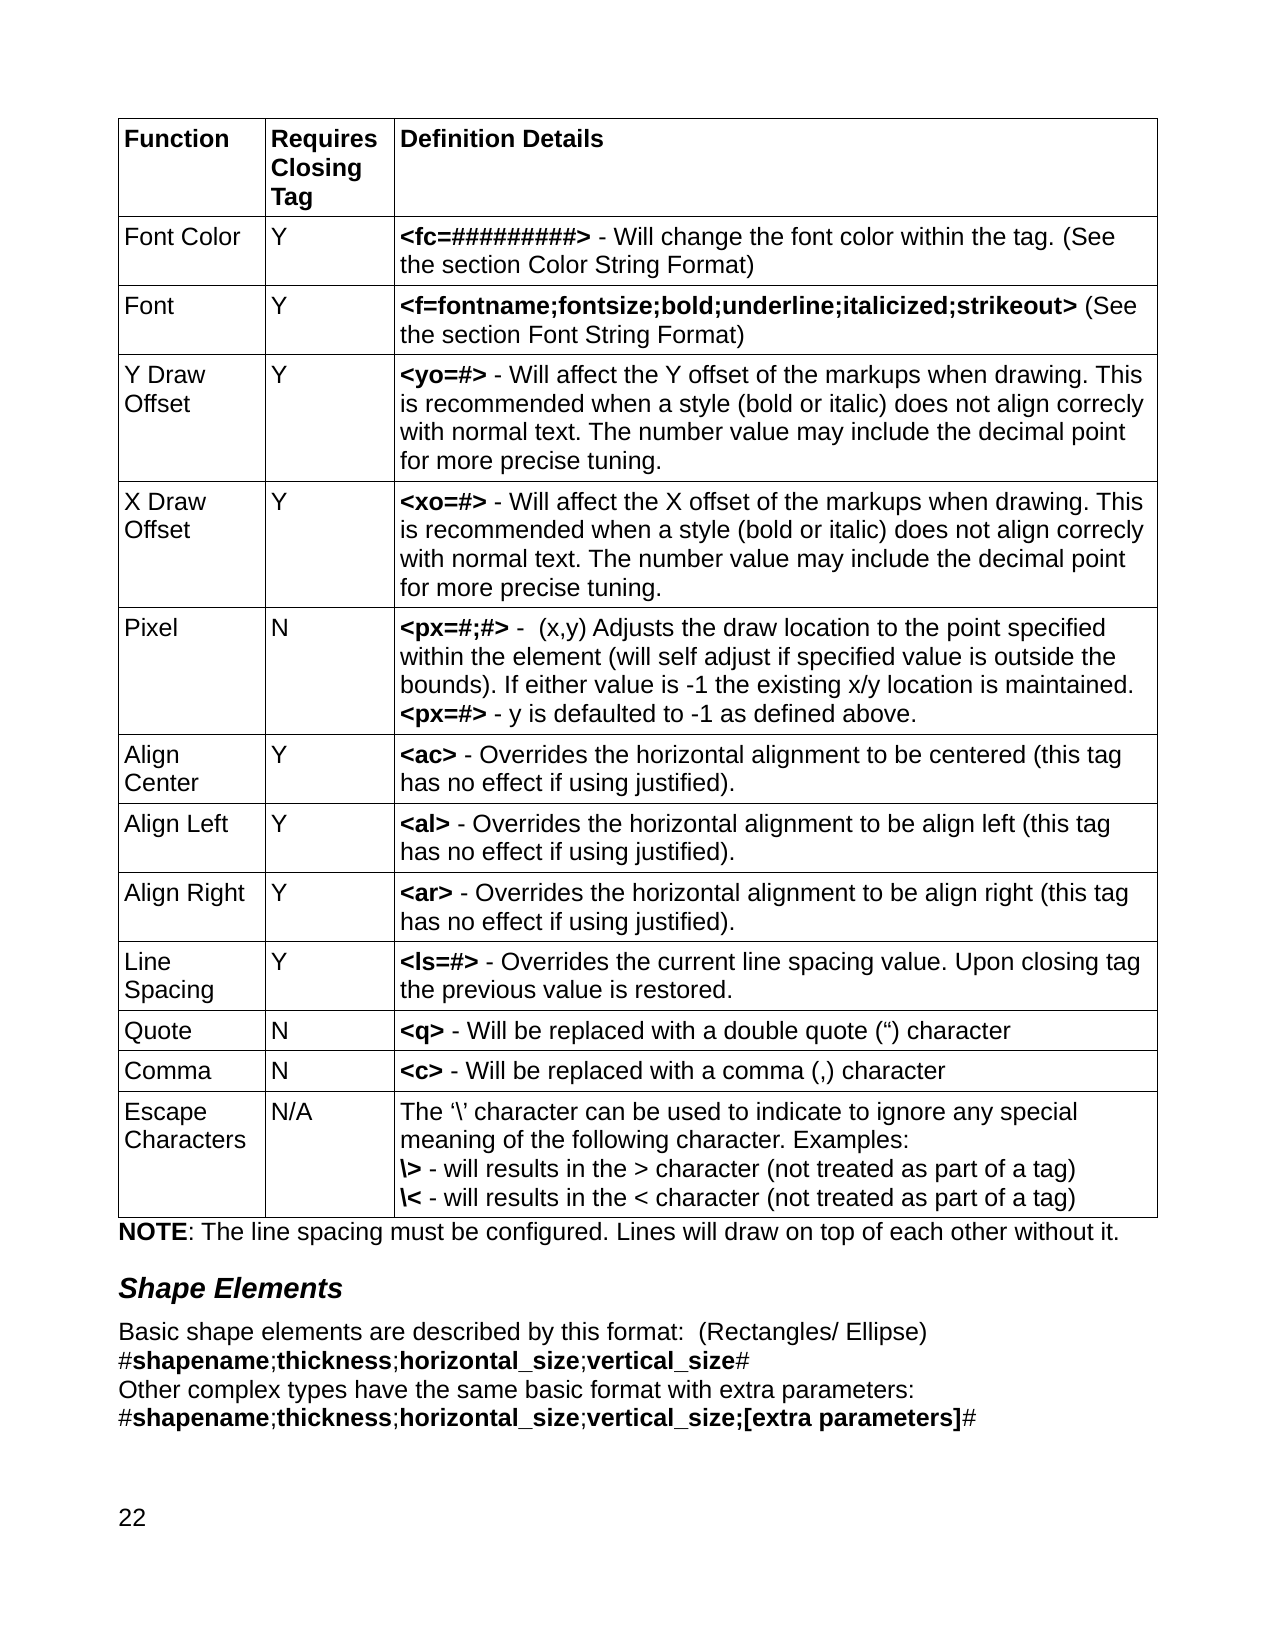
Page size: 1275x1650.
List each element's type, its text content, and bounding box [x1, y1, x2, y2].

text NOTE: The line spacing must be configured. Lines will draw on top of each other without it. [118, 1218, 1157, 1246]
subtitle Shape Elements [118, 1271, 1157, 1304]
table_cell Pixel [119, 608, 265, 734]
table_cell Align Center [119, 735, 265, 803]
text Other complex types have the same basic format with extra parameters: [118, 1374, 1157, 1403]
table_cell Align Left [119, 804, 265, 872]
table_cell Escape Characters [119, 1092, 265, 1217]
table_cell N [266, 1051, 394, 1091]
table_header Function [119, 119, 265, 216]
table_cell Y [266, 286, 394, 354]
table_cell <al> - Overrides the horizontal alignment to be align left (this tag has no effect if using justified). [395, 804, 1157, 872]
table_cell X Draw Offset [119, 482, 265, 607]
table_cell Font [119, 286, 265, 354]
table_cell N/A [266, 1092, 394, 1217]
table_cell Y [266, 873, 394, 941]
table_cell Y [266, 804, 394, 872]
table_cell N [266, 1011, 394, 1050]
table_cell <ar> - Overrides the horizontal alignment to be align right (this tag has no effect if using justified). [395, 873, 1157, 941]
table_cell <px=#;#> - (x,y) Adjusts the draw location to the point specified within the element (will self adjust if specified value is outside the bounds). If either value is -1 the existing x/y location is maintained. <px=#> - y is defaulted to -1 as defined above. [395, 608, 1157, 734]
table_cell Align Right [119, 873, 265, 941]
text #shapename;thickness;horizontal_size;vertical_size;[extra parameters]# [118, 1403, 1157, 1432]
text Basic shape elements are described by this format: (Rectangles/ Ellipse) [118, 1317, 1157, 1346]
table_cell N [266, 608, 394, 734]
table_cell <xo=#> - Will affect the X offset of the markups when drawing. This is recommended when a style (bold or italic) does not align correcly with normal text. The number value may include the decimal point for more precise tuning. [395, 482, 1157, 607]
table_cell <q> - Will be replaced with a double quote (“) character [395, 1011, 1157, 1050]
table_header Requires Closing Tag [266, 119, 394, 216]
table_cell Y [266, 482, 394, 607]
table_cell Font Color [119, 217, 265, 285]
table_cell Y [266, 942, 394, 1010]
table_cell Y [266, 217, 394, 285]
table_cell Quote [119, 1011, 265, 1050]
table_cell <ac> - Overrides the horizontal alignment to be centered (this tag has no effect if using justified). [395, 735, 1157, 803]
table_header Definition Details [395, 119, 1157, 216]
table_cell <c> - Will be replaced with a comma (,) character [395, 1051, 1157, 1091]
table_cell Line Spacing [119, 942, 265, 1010]
table_cell Y Draw Offset [119, 355, 265, 481]
table_cell Comma [119, 1051, 265, 1091]
table_cell Y [266, 735, 394, 803]
table_cell <fc=#########> - Will change the font color within the tag. (See the section Color String Format) [395, 217, 1157, 285]
table_cell <ls=#> - Overrides the current line spacing value. Upon closing tag the previous value is restored. [395, 942, 1157, 1010]
text #shapename;thickness;horizontal_size;vertical_size# [118, 1346, 1157, 1374]
table_cell <f=fontname;fontsize;bold;underline;italicized;strikeout> (See the section Font String Format) [395, 286, 1157, 354]
table_cell <yo=#> - Will affect the Y offset of the markups when drawing. This is recommended when a style (bold or italic) does not align correcly with normal text. The number value may include the decimal point for more precise tuning. [395, 355, 1157, 481]
table_cell The ‘\’ character can be used to indicate to ignore any special meaning of the following character. Examples: \> - will results in the > character (not treated as part of a tag) \< - will results in the < character (not treated as part of a tag) [395, 1092, 1157, 1217]
table_cell Y [266, 355, 394, 481]
